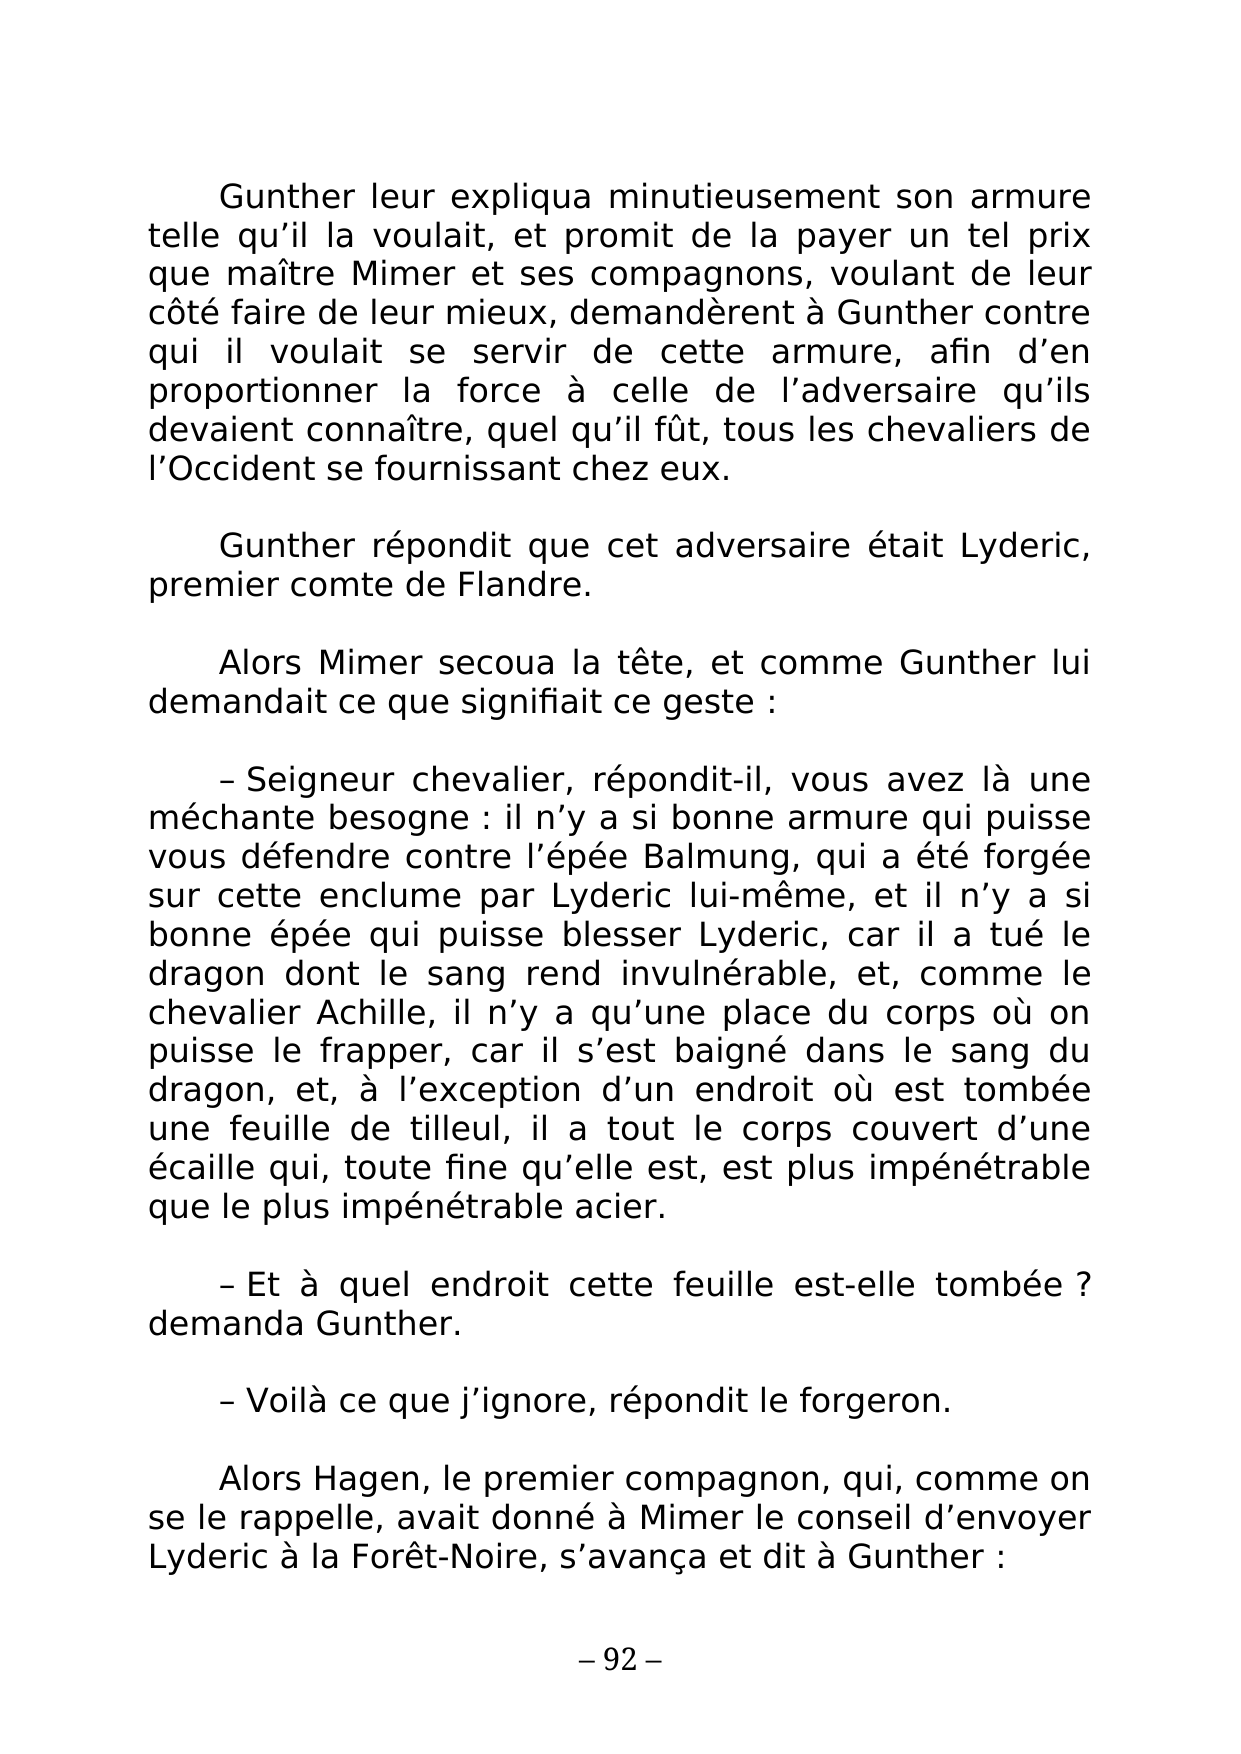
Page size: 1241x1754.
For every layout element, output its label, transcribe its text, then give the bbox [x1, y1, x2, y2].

text – Voilà ce que j’ignore, répondit le forgeron. [148, 1382, 1092, 1421]
text – Et à quel endroit cette feuille est-elle tombée ? demanda Gunther. [148, 1265, 1092, 1343]
text Alors Hagen, le premier compagnon, qui, comme on se le rappelle, avait donné à Mimer le conseil d’envoyer Lyderic à la Forêt-Noire, s’avança et dit à Gunther : [148, 1459, 1092, 1576]
text Alors Mimer secoua la tête, et comme Gunther lui demandait ce que signifiait ce geste : [148, 643, 1092, 721]
text – Seigneur chevalier, répondit-il, vous avez là une méchante besogne : il n’y a si bonne armure qui puisse vous défendre contre l’épée Balmung, qui a été forgée sur cette enclume par Lyderic lui-même, et il n’y a si bonne épée qui puisse blesser Lyderic, car il a tué le dragon dont le sang rend invulnérable, et, comme le chevalier Achille, il n’y a qu’une place du corps où on puisse le frapper, car il s’est baigné dans le sang du dragon, et, à l’exception d’un endroit où est tombée une feuille de tilleul, il a tout le corps couvert d’une écaille qui, toute fine qu’elle est, est plus impénétrable que le plus impénétrable acier. [148, 760, 1092, 1226]
text Gunther répondit que cet adversaire était Lyderic, premier comte de Flandre. [148, 527, 1092, 604]
text Gunther leur expliqua minutieusement son armure telle qu’il la voulait, et promit de la payer un tel prix que maître Mimer et ses compagnons, voulant de leur côté faire de leur mieux, demandèrent à Gunther contre qui il voulait se servir de cette armure, afin d’en proportionner la force à celle de l’adversaire qu’ils devaient connaître, quel qu’il fût, tous les chevaliers de l’Occident se fournissant chez eux. [148, 177, 1092, 488]
